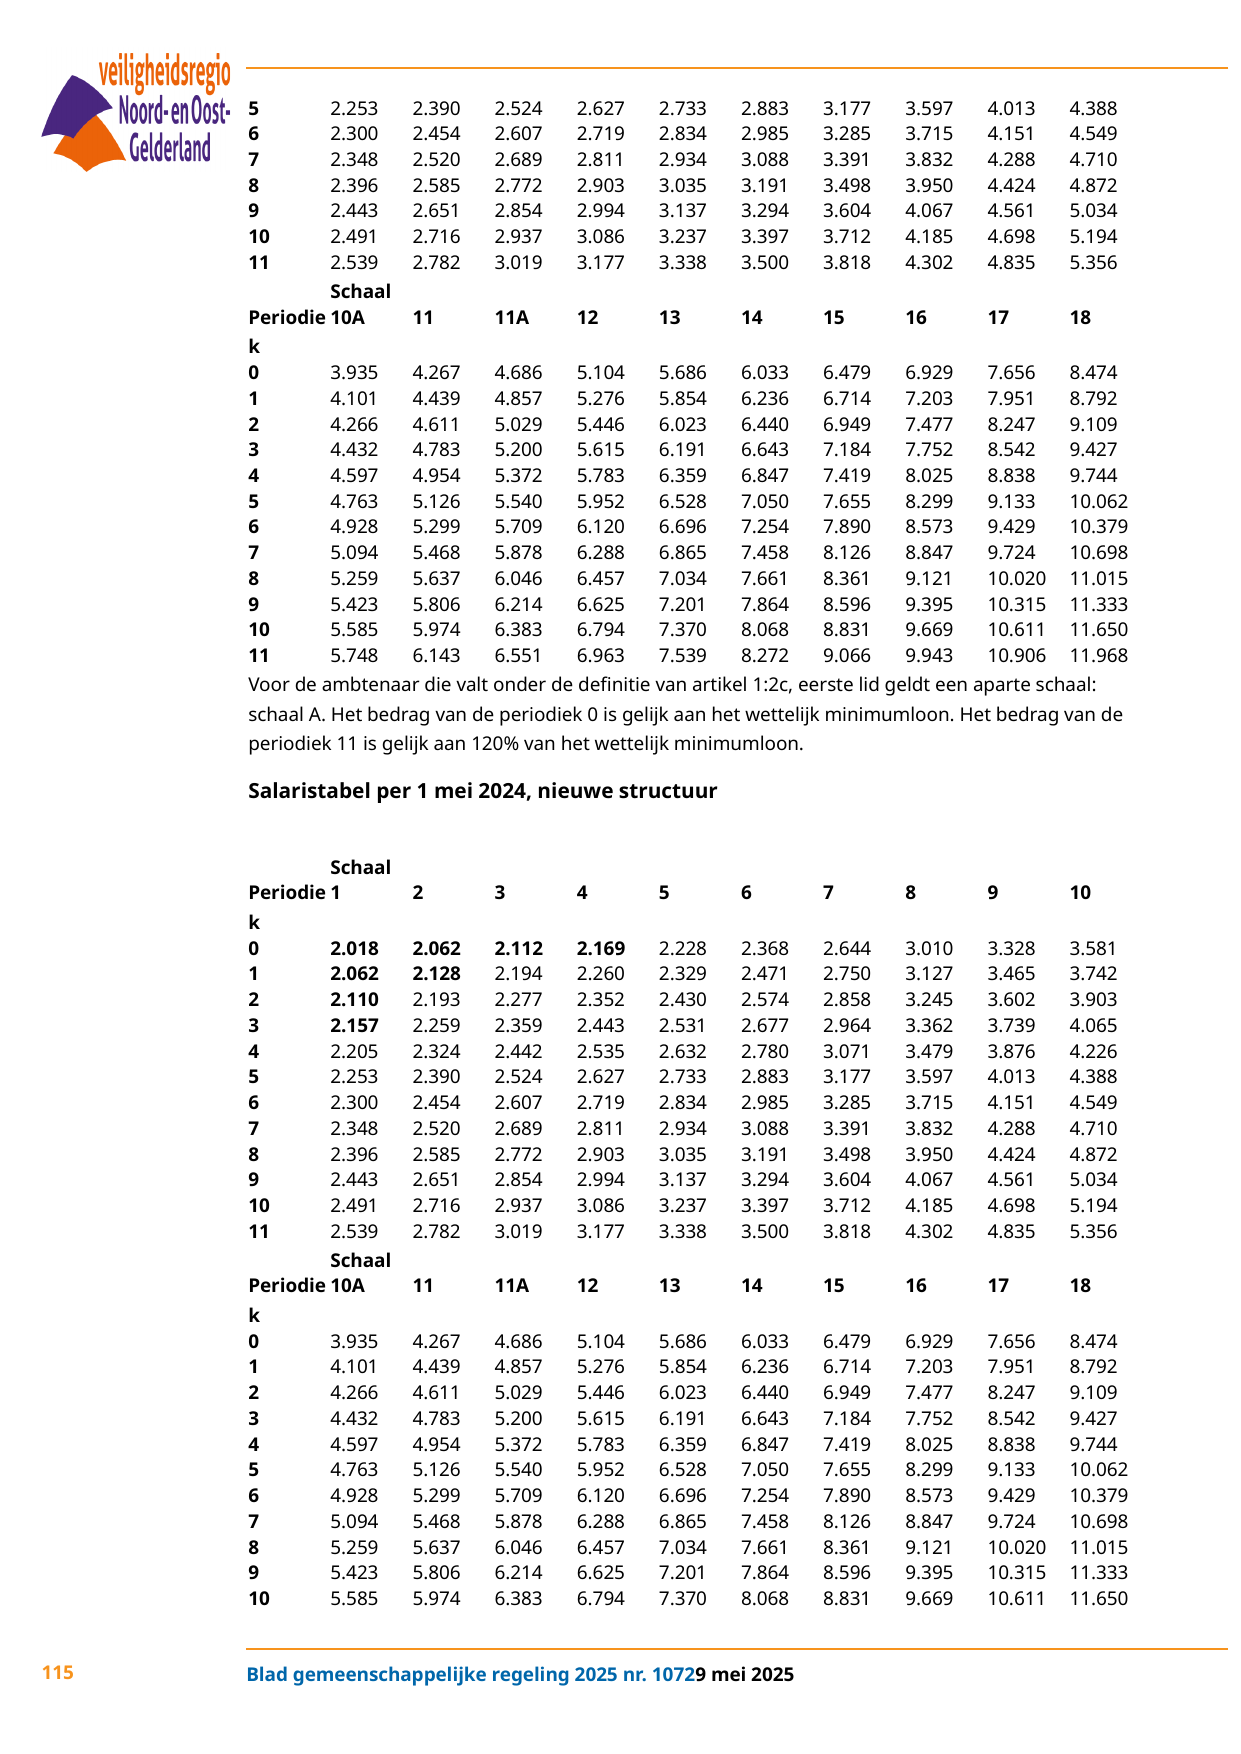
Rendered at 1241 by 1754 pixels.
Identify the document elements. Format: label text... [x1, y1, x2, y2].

table_cell 2.834 [659, 121, 741, 146]
table_cell 3.035 [659, 1141, 741, 1166]
table_cell 3.338 [659, 1218, 741, 1244]
table_cell 5.094 [330, 1508, 412, 1534]
table_cell 6.479 [823, 359, 905, 385]
table_cell 7.184 [823, 436, 905, 462]
table_cell 5.637 [412, 1534, 494, 1559]
table_cell 5.034 [1069, 1166, 1152, 1192]
table_cell 5 [248, 1457, 330, 1482]
table_cell 11A [494, 304, 577, 359]
table_cell 8 [248, 1141, 330, 1166]
table_cell 5 [659, 880, 741, 935]
table_cell 5.194 [1069, 224, 1152, 249]
table_cell 8.847 [905, 539, 987, 565]
table_cell 7.201 [659, 1560, 741, 1585]
table_cell 8.025 [905, 1431, 987, 1457]
table_cell 9.427 [1069, 436, 1152, 462]
table_cell 5.126 [412, 488, 494, 514]
table_cell 3.137 [659, 1166, 741, 1192]
table_cell 3.597 [905, 1064, 987, 1089]
table_cell 8.838 [987, 462, 1069, 488]
table_cell 2.253 [330, 95, 412, 121]
table_cell 7.539 [659, 642, 741, 668]
table_cell 3.137 [659, 198, 741, 223]
table_cell 2.300 [330, 121, 412, 146]
table_cell 2.854 [494, 198, 577, 223]
table_cell 8 [248, 565, 330, 591]
table_cell 5.585 [330, 617, 412, 642]
table_cell 1 [330, 880, 412, 935]
table_cell 7.419 [823, 462, 905, 488]
table_cell 2.607 [494, 121, 577, 146]
table_cell 2.260 [577, 961, 659, 986]
table_cell 8.838 [987, 1431, 1069, 1457]
table_cell 18 [1069, 1273, 1152, 1328]
table_cell 2.539 [330, 1218, 412, 1244]
table_cell 5.709 [494, 514, 577, 539]
table_cell 9.669 [905, 617, 987, 642]
table_cell Periodiek [248, 880, 330, 935]
table_cell 3.950 [905, 172, 987, 198]
table_cell 6.120 [577, 1483, 659, 1508]
table_cell 10.020 [987, 565, 1069, 591]
table_cell 2.491 [330, 224, 412, 249]
table_cell 7.951 [987, 1354, 1069, 1379]
table_cell 8.299 [905, 1457, 987, 1482]
table_cell 7.458 [741, 1508, 823, 1534]
table_cell 14 [741, 1273, 823, 1328]
table_cell 3.581 [1069, 935, 1152, 961]
table_cell 4.857 [494, 1354, 577, 1379]
table_cell 8.247 [987, 411, 1069, 436]
table_cell 10.906 [987, 642, 1069, 668]
table_cell 6.714 [823, 385, 905, 411]
table_header [248, 854, 330, 879]
table_cell 3.237 [659, 1192, 741, 1218]
table_cell 16 [905, 1273, 987, 1328]
table_cell 3.715 [905, 1089, 987, 1115]
table_cell 2.396 [330, 1141, 412, 1166]
table_cell 4.424 [987, 172, 1069, 198]
table_cell 6.440 [741, 411, 823, 436]
table_cell 2.352 [577, 986, 659, 1012]
table_cell 6 [741, 880, 823, 935]
table_cell 0 [248, 1328, 330, 1354]
table_cell 6.696 [659, 514, 741, 539]
table_cell 12 [577, 304, 659, 359]
table_cell 7.203 [905, 385, 987, 411]
table_cell 7 [248, 1115, 330, 1141]
table_cell 18 [1069, 304, 1152, 359]
table_cell 4.185 [905, 1192, 987, 1218]
table_cell 15 [823, 1273, 905, 1328]
table_cell 11.968 [1069, 642, 1152, 668]
table_cell 8 [248, 1534, 330, 1559]
table_header Schaal [330, 278, 412, 304]
table_cell 6.528 [659, 488, 741, 514]
table_cell 5.372 [494, 462, 577, 488]
table_cell 7.951 [987, 385, 1069, 411]
table_cell 5.029 [494, 411, 577, 436]
table_cell 2.883 [741, 95, 823, 121]
table_cell 6 [248, 1089, 330, 1115]
table_cell 11.650 [1069, 1585, 1152, 1611]
table_cell 4.561 [987, 198, 1069, 223]
table_cell 2.110 [330, 986, 412, 1012]
table_cell 8 [248, 172, 330, 198]
table_cell 10.315 [987, 591, 1069, 617]
table_cell 9.109 [1069, 1380, 1152, 1405]
table_cell 3.088 [741, 1115, 823, 1141]
table_cell 6.236 [741, 385, 823, 411]
table_cell 7.050 [741, 488, 823, 514]
table_cell 4 [248, 1431, 330, 1457]
table_cell 9.133 [987, 488, 1069, 514]
table_cell 8.596 [823, 591, 905, 617]
table_cell 4.611 [412, 411, 494, 436]
table_cell 2.811 [577, 146, 659, 172]
table_cell 5.126 [412, 1457, 494, 1482]
table_cell 3.818 [823, 249, 905, 275]
table_cell 7.890 [823, 514, 905, 539]
table_cell 3.237 [659, 224, 741, 249]
table_cell 6.929 [905, 1328, 987, 1354]
table_header Schaal [330, 1247, 412, 1273]
table_cell 2.359 [494, 1012, 577, 1038]
table_cell 3.191 [741, 172, 823, 198]
table_cell 14 [741, 304, 823, 359]
table_cell 3.500 [741, 249, 823, 275]
table_cell 6.949 [823, 1380, 905, 1405]
table_cell 2.677 [741, 1012, 823, 1038]
table_cell 5.029 [494, 1380, 577, 1405]
table_cell 2.112 [494, 935, 577, 961]
table_cell 3.818 [823, 1218, 905, 1244]
table_cell 4.928 [330, 514, 412, 539]
table_cell 7.890 [823, 1483, 905, 1508]
table_cell 17 [987, 304, 1069, 359]
table_cell 2.259 [412, 1012, 494, 1038]
table_cell 3.285 [823, 1089, 905, 1115]
table_cell 4.266 [330, 411, 412, 436]
table_cell 9.669 [905, 1585, 987, 1611]
table_cell 2.716 [412, 1192, 494, 1218]
table_cell 6.023 [659, 411, 741, 436]
table_cell 6.551 [494, 642, 577, 668]
table_cell 7.656 [987, 359, 1069, 385]
table_cell 3.086 [577, 1192, 659, 1218]
table_cell 4.561 [987, 1166, 1069, 1192]
table_cell 7.050 [741, 1457, 823, 1482]
table_cell 2.733 [659, 95, 741, 121]
table_cell 5.356 [1069, 249, 1152, 275]
table_cell 3.086 [577, 224, 659, 249]
table_cell 4.439 [412, 385, 494, 411]
table_cell 4.710 [1069, 1115, 1152, 1141]
table_cell 5.585 [330, 1585, 412, 1611]
table_cell 2.368 [741, 935, 823, 961]
table_cell 6.214 [494, 1560, 577, 1585]
table_cell 4 [577, 880, 659, 935]
table_cell 2.689 [494, 146, 577, 172]
table_cell 2 [412, 880, 494, 935]
table_cell 2.780 [741, 1038, 823, 1063]
table_cell 3.177 [577, 1218, 659, 1244]
table_cell 5.878 [494, 539, 577, 565]
table_cell 9 [248, 198, 330, 223]
table_cell 2.443 [577, 1012, 659, 1038]
table_cell 2.062 [330, 961, 412, 986]
table_cell 2.277 [494, 986, 577, 1012]
table_cell 7.203 [905, 1354, 987, 1379]
table_cell 5.709 [494, 1483, 577, 1508]
table_cell 3 [248, 1405, 330, 1431]
table_cell 5.540 [494, 488, 577, 514]
table_cell 4.835 [987, 1218, 1069, 1244]
table_cell 2.157 [330, 1012, 412, 1038]
table_cell 4.267 [412, 359, 494, 385]
table_cell 2.937 [494, 224, 577, 249]
table_cell 5.094 [330, 539, 412, 565]
table_cell 9.395 [905, 1560, 987, 1585]
table_cell 2.934 [659, 146, 741, 172]
table_cell 7.752 [905, 1405, 987, 1431]
table_cell 10.379 [1069, 514, 1152, 539]
table_cell 4.267 [412, 1328, 494, 1354]
table_cell 3.479 [905, 1038, 987, 1063]
table_cell 4.954 [412, 462, 494, 488]
table_cell 6.457 [577, 565, 659, 591]
table_cell 3.294 [741, 198, 823, 223]
table_cell 2.193 [412, 986, 494, 1012]
table_cell 11.015 [1069, 565, 1152, 591]
table_cell 2.985 [741, 1089, 823, 1115]
table_cell 2.539 [330, 249, 412, 275]
table_cell 8.299 [905, 488, 987, 514]
table_cell 6.046 [494, 1534, 577, 1559]
table_cell 2.585 [412, 172, 494, 198]
table_cell 4.288 [987, 146, 1069, 172]
table_cell 3.742 [1069, 961, 1152, 986]
table_cell 9.109 [1069, 411, 1152, 436]
table_cell 4.783 [412, 1405, 494, 1431]
table_cell 7 [248, 146, 330, 172]
table_cell 10.698 [1069, 1508, 1152, 1534]
table_cell 6.865 [659, 539, 741, 565]
table_cell 3.715 [905, 121, 987, 146]
table_cell 2.520 [412, 146, 494, 172]
table_cell 3.832 [905, 1115, 987, 1141]
table_cell 10 [248, 1192, 330, 1218]
table_cell 8.126 [823, 539, 905, 565]
table_cell 2.205 [330, 1038, 412, 1063]
table_cell 4.067 [905, 1166, 987, 1192]
table_cell 7 [248, 1508, 330, 1534]
table_cell 5.615 [577, 1405, 659, 1431]
table_cell 3.500 [741, 1218, 823, 1244]
table_cell 6.236 [741, 1354, 823, 1379]
table_cell 2.128 [412, 961, 494, 986]
table_cell 11 [412, 304, 494, 359]
table_cell 4.013 [987, 1064, 1069, 1089]
table_cell 6.643 [741, 1405, 823, 1431]
table_cell 7.655 [823, 488, 905, 514]
table_cell 4.151 [987, 1089, 1069, 1115]
table_cell 10.698 [1069, 539, 1152, 565]
table_cell 3.712 [823, 224, 905, 249]
table_cell 2.854 [494, 1166, 577, 1192]
table_cell 2.442 [494, 1038, 577, 1063]
table_cell 6.457 [577, 1534, 659, 1559]
table_cell 3.088 [741, 146, 823, 172]
table_cell 9.724 [987, 539, 1069, 565]
table_cell 3.071 [823, 1038, 905, 1063]
table_cell 7.034 [659, 565, 741, 591]
picture [41, 47, 231, 172]
table_cell 2.348 [330, 1115, 412, 1141]
table_cell 9.395 [905, 591, 987, 617]
table_cell 10.020 [987, 1534, 1069, 1559]
table_cell 3.876 [987, 1038, 1069, 1063]
table_cell 8.025 [905, 462, 987, 488]
table_cell 6.696 [659, 1483, 741, 1508]
table_cell 6.949 [823, 411, 905, 436]
table_cell 5.356 [1069, 1218, 1152, 1244]
table_cell 3.019 [494, 249, 577, 275]
table_cell 11.333 [1069, 591, 1152, 617]
table_cell 5.974 [412, 617, 494, 642]
table_cell 3.604 [823, 1166, 905, 1192]
text Voor de ambtenaar die valt onder de definitie van artikel 1:2c, eerste lid geldt een aparte schaal: schaal A. Het bedrag van de periodiek 0 is gelijk aan het wettelijk minimumloon. Het bedrag van de periodiek 11 is gelijk aan 120% van het wettelijk minimumloon. [248, 671, 1152, 756]
table_header Schaal [330, 854, 412, 879]
table_cell 2.716 [412, 224, 494, 249]
table_cell 5.276 [577, 1354, 659, 1379]
table_cell 6.847 [741, 462, 823, 488]
table_cell 4.432 [330, 1405, 412, 1431]
table_cell 2.772 [494, 172, 577, 198]
table_cell 10 [248, 1585, 330, 1611]
table_cell 2.520 [412, 1115, 494, 1141]
table_cell 2.607 [494, 1089, 577, 1115]
table_cell 4.288 [987, 1115, 1069, 1141]
table_cell 5.104 [577, 1328, 659, 1354]
table_cell 5.276 [577, 385, 659, 411]
table_cell 2.733 [659, 1064, 741, 1089]
table_cell 3.950 [905, 1141, 987, 1166]
table_cell 2.651 [412, 198, 494, 223]
table_cell 2.454 [412, 1089, 494, 1115]
table_cell 2.903 [577, 1141, 659, 1166]
table_cell 4.151 [987, 121, 1069, 146]
table_cell 0 [248, 359, 330, 385]
table_cell 7.254 [741, 1483, 823, 1508]
table_cell 6.288 [577, 539, 659, 565]
table_header [248, 1247, 330, 1273]
table_cell 8.542 [987, 436, 1069, 462]
table_cell 8.272 [741, 642, 823, 668]
table_cell 2.985 [741, 121, 823, 146]
table_cell 2.531 [659, 1012, 741, 1038]
table_cell 7.419 [823, 1431, 905, 1457]
table_cell 9 [248, 1166, 330, 1192]
table_cell 4.597 [330, 1431, 412, 1457]
table_cell 8.474 [1069, 1328, 1152, 1354]
table_cell 2.524 [494, 1064, 577, 1089]
table_cell 2.390 [412, 1064, 494, 1089]
table_cell 6.528 [659, 1457, 741, 1482]
table_cell 2.811 [577, 1115, 659, 1141]
table_cell 4.424 [987, 1141, 1069, 1166]
table_cell 5.615 [577, 436, 659, 462]
table_cell 7.661 [741, 1534, 823, 1559]
table_cell 4.013 [987, 95, 1069, 121]
table_cell 10 [248, 224, 330, 249]
table_cell 8.068 [741, 617, 823, 642]
table_cell 2 [248, 986, 330, 1012]
table_cell 5.259 [330, 1534, 412, 1559]
table_cell 4.185 [905, 224, 987, 249]
table_cell 6.440 [741, 1380, 823, 1405]
table_cell 3.127 [905, 961, 987, 986]
table_cell 3 [248, 436, 330, 462]
table_cell 4.763 [330, 488, 412, 514]
table_cell 1 [248, 961, 330, 986]
table_cell 5.748 [330, 642, 412, 668]
table_cell 5.637 [412, 565, 494, 591]
table_cell 8.361 [823, 565, 905, 591]
table_cell 9.121 [905, 565, 987, 591]
table_cell 5.854 [659, 385, 741, 411]
table_cell 5.974 [412, 1585, 494, 1611]
table_cell 6 [248, 514, 330, 539]
table_cell 7.656 [987, 1328, 1069, 1354]
table_cell 2.585 [412, 1141, 494, 1166]
table_cell 2.253 [330, 1064, 412, 1089]
table_cell 4.302 [905, 1218, 987, 1244]
table_cell 2.443 [330, 1166, 412, 1192]
table_cell 2.574 [741, 986, 823, 1012]
table_cell 9 [987, 880, 1069, 935]
table_cell 3.498 [823, 1141, 905, 1166]
table_cell 9.429 [987, 1483, 1069, 1508]
table_cell 4.710 [1069, 146, 1152, 172]
table_cell 11.333 [1069, 1560, 1152, 1585]
table_cell 7.370 [659, 1585, 741, 1611]
table_cell 10.315 [987, 1560, 1069, 1585]
table_cell 4.686 [494, 359, 577, 385]
table_cell 2.324 [412, 1038, 494, 1063]
table_cell 6.643 [741, 436, 823, 462]
table_cell 4.783 [412, 436, 494, 462]
table_cell 4.266 [330, 1380, 412, 1405]
table_cell 10.379 [1069, 1483, 1152, 1508]
table_cell 7 [823, 880, 905, 935]
table_cell 2.300 [330, 1089, 412, 1115]
table_cell 5.446 [577, 1380, 659, 1405]
table_cell 7.201 [659, 591, 741, 617]
table_cell 3.935 [330, 1328, 412, 1354]
text Salaristabel per 1 mei 2024, nieuwe structuur [248, 776, 1152, 804]
table_cell 8.573 [905, 1483, 987, 1508]
table_cell 12 [577, 1273, 659, 1328]
table_cell 3.739 [987, 1012, 1069, 1038]
table_cell 7.458 [741, 539, 823, 565]
table_cell 3.245 [905, 986, 987, 1012]
table_cell 5.806 [412, 591, 494, 617]
table_cell 4.763 [330, 1457, 412, 1482]
table_cell 8.126 [823, 1508, 905, 1534]
table_cell 2.524 [494, 95, 577, 121]
table_cell 2.329 [659, 961, 741, 986]
table_cell 5.686 [659, 359, 741, 385]
table_cell 4.954 [412, 1431, 494, 1457]
table_cell 3.285 [823, 121, 905, 146]
table_cell 6.191 [659, 1405, 741, 1431]
table_cell 4.439 [412, 1354, 494, 1379]
table_cell 3.362 [905, 1012, 987, 1038]
table_header [248, 278, 330, 304]
table_cell 10 [1069, 880, 1152, 935]
table_cell 4.432 [330, 436, 412, 462]
table_cell 2.454 [412, 121, 494, 146]
table_cell 6.023 [659, 1380, 741, 1405]
table_cell 7.184 [823, 1405, 905, 1431]
table_cell 11.015 [1069, 1534, 1152, 1559]
table_cell 9.133 [987, 1457, 1069, 1482]
table_cell 3.498 [823, 172, 905, 198]
table_cell 5.468 [412, 539, 494, 565]
table_cell 7.370 [659, 617, 741, 642]
table_cell 2.535 [577, 1038, 659, 1063]
table_cell 7.477 [905, 1380, 987, 1405]
table_cell 2.169 [577, 935, 659, 961]
table_cell 3.010 [905, 935, 987, 961]
table_cell 4 [248, 462, 330, 488]
table_cell 2.390 [412, 95, 494, 121]
table_cell 2.772 [494, 1141, 577, 1166]
table_cell 3.191 [741, 1141, 823, 1166]
table_cell 13 [659, 1273, 741, 1328]
table_cell 2.750 [823, 961, 905, 986]
table_cell 3.935 [330, 359, 412, 385]
table_cell 6.033 [741, 359, 823, 385]
table_cell 2.903 [577, 172, 659, 198]
table_cell 4.226 [1069, 1038, 1152, 1063]
table_cell 3.604 [823, 198, 905, 223]
table_cell 9.744 [1069, 462, 1152, 488]
table_cell 4.388 [1069, 1064, 1152, 1089]
table_cell 7.477 [905, 411, 987, 436]
table_cell 6.625 [577, 1560, 659, 1585]
table_cell 9.427 [1069, 1405, 1152, 1431]
table_cell 7.655 [823, 1457, 905, 1482]
table_cell 2.689 [494, 1115, 577, 1141]
table_cell 6.714 [823, 1354, 905, 1379]
table_cell 3.391 [823, 146, 905, 172]
table_cell 8.068 [741, 1585, 823, 1611]
table_cell 5.200 [494, 436, 577, 462]
table_cell 2.644 [823, 935, 905, 961]
table_cell 4.101 [330, 385, 412, 411]
table_cell 2.471 [741, 961, 823, 986]
table_cell 4.872 [1069, 172, 1152, 198]
table_cell 10.062 [1069, 1457, 1152, 1482]
table_cell 10A [330, 1273, 412, 1328]
table_cell 2.834 [659, 1089, 741, 1115]
table_cell 9.943 [905, 642, 987, 668]
table_cell 11 [412, 1273, 494, 1328]
table_cell 4.549 [1069, 121, 1152, 146]
table_cell 7.034 [659, 1534, 741, 1559]
table_cell 6.794 [577, 1585, 659, 1611]
table_cell 4.698 [987, 1192, 1069, 1218]
table_cell 5.468 [412, 1508, 494, 1534]
table_cell 9.429 [987, 514, 1069, 539]
table_cell 7.864 [741, 591, 823, 617]
table_cell 2.062 [412, 935, 494, 961]
table_cell 3.177 [577, 249, 659, 275]
table_cell 2.782 [412, 1218, 494, 1244]
table_cell 6.847 [741, 1431, 823, 1457]
table_cell 5.686 [659, 1328, 741, 1354]
table_cell 7.864 [741, 1560, 823, 1585]
table_cell 3.397 [741, 224, 823, 249]
table_cell 3.019 [494, 1218, 577, 1244]
table_cell 8.596 [823, 1560, 905, 1585]
table_cell 5.104 [577, 359, 659, 385]
table_cell 2.194 [494, 961, 577, 986]
table_cell 5.372 [494, 1431, 577, 1457]
table_cell 3.597 [905, 95, 987, 121]
table_cell 8.474 [1069, 359, 1152, 385]
table_cell 5.423 [330, 1560, 412, 1585]
table_cell 4.067 [905, 198, 987, 223]
table_cell 9 [248, 1560, 330, 1585]
table_cell 6.191 [659, 436, 741, 462]
table_cell 5.299 [412, 514, 494, 539]
table_cell 8.361 [823, 1534, 905, 1559]
table_cell 6.383 [494, 617, 577, 642]
table_cell 7.661 [741, 565, 823, 591]
table_cell 3.903 [1069, 986, 1152, 1012]
table_cell 4 [248, 1038, 330, 1063]
table_cell 4.928 [330, 1483, 412, 1508]
table_cell 9.121 [905, 1534, 987, 1559]
table_cell 5 [248, 1064, 330, 1089]
table_cell 5.299 [412, 1483, 494, 1508]
table_cell 2.782 [412, 249, 494, 275]
table_cell 3.602 [987, 986, 1069, 1012]
table_cell Periodiek [248, 1273, 330, 1328]
table_cell 3.465 [987, 961, 1069, 986]
table_cell 5.952 [577, 1457, 659, 1482]
table_cell 5.783 [577, 1431, 659, 1457]
table_cell 11 [248, 249, 330, 275]
table_cell 5.878 [494, 1508, 577, 1534]
table_cell 2.430 [659, 986, 741, 1012]
table_cell 7 [248, 539, 330, 565]
table_cell 13 [659, 304, 741, 359]
table_cell 5.783 [577, 462, 659, 488]
table_cell 9.066 [823, 642, 905, 668]
table_cell 8.831 [823, 1585, 905, 1611]
table_cell 4.549 [1069, 1089, 1152, 1115]
table_cell 3.832 [905, 146, 987, 172]
table_cell 6.033 [741, 1328, 823, 1354]
table_cell 17 [987, 1273, 1069, 1328]
table_cell 0 [248, 935, 330, 961]
table_cell 8.247 [987, 1380, 1069, 1405]
table_cell 4.857 [494, 385, 577, 411]
table_cell 5.194 [1069, 1192, 1152, 1218]
table_cell 4.686 [494, 1328, 577, 1354]
table_cell 6.359 [659, 462, 741, 488]
table_cell 2.858 [823, 986, 905, 1012]
table_cell 6.143 [412, 642, 494, 668]
table_cell 8 [905, 880, 987, 935]
table_cell 2.964 [823, 1012, 905, 1038]
table_cell 1 [248, 1354, 330, 1379]
table_cell 10.611 [987, 617, 1069, 642]
table_cell 11.650 [1069, 617, 1152, 642]
table_cell 11 [248, 1218, 330, 1244]
table_cell 5.806 [412, 1560, 494, 1585]
table_cell 2.937 [494, 1192, 577, 1218]
table_cell 5.540 [494, 1457, 577, 1482]
table_cell 8.542 [987, 1405, 1069, 1431]
table_cell 5 [248, 95, 330, 121]
table_cell 9 [248, 591, 330, 617]
table_cell 3.391 [823, 1115, 905, 1141]
table_cell 2.719 [577, 1089, 659, 1115]
table_cell 6 [248, 121, 330, 146]
table_cell 4.872 [1069, 1141, 1152, 1166]
table_cell 3 [248, 1012, 330, 1038]
table_cell 8.831 [823, 617, 905, 642]
table_cell 10.611 [987, 1585, 1069, 1611]
table_cell 3.177 [823, 95, 905, 121]
table_cell 2.018 [330, 935, 412, 961]
table_cell 4.698 [987, 224, 1069, 249]
table_cell 9.744 [1069, 1431, 1152, 1457]
table_cell 3.338 [659, 249, 741, 275]
table_cell 2.396 [330, 172, 412, 198]
table_cell 7.752 [905, 436, 987, 462]
table_cell 5.446 [577, 411, 659, 436]
table_cell 2.994 [577, 198, 659, 223]
table_cell 2.994 [577, 1166, 659, 1192]
table_cell 3.712 [823, 1192, 905, 1218]
table_cell 6.288 [577, 1508, 659, 1534]
table_cell 6.359 [659, 1431, 741, 1457]
table_cell 6.120 [577, 514, 659, 539]
table_cell 6.046 [494, 565, 577, 591]
table_cell 6 [248, 1483, 330, 1508]
table_cell 5.034 [1069, 198, 1152, 223]
table_cell 5.423 [330, 591, 412, 617]
table_cell 3 [494, 880, 577, 935]
table_cell 2.651 [412, 1166, 494, 1192]
table_cell 16 [905, 304, 987, 359]
table_cell 4.101 [330, 1354, 412, 1379]
table_cell 8.792 [1069, 385, 1152, 411]
table_cell 10 [248, 617, 330, 642]
table_cell 2.719 [577, 121, 659, 146]
table_cell 2.443 [330, 198, 412, 223]
table_cell 2.348 [330, 146, 412, 172]
table_cell 2.627 [577, 1064, 659, 1089]
table_cell 3.294 [741, 1166, 823, 1192]
table_cell 8.792 [1069, 1354, 1152, 1379]
table_cell 10.062 [1069, 488, 1152, 514]
table_cell 11A [494, 1273, 577, 1328]
table_cell 3.328 [987, 935, 1069, 961]
table_cell 2.627 [577, 95, 659, 121]
table_cell 5.854 [659, 1354, 741, 1379]
table_cell Periodiek [248, 304, 330, 359]
table_cell 4.388 [1069, 95, 1152, 121]
table_cell 15 [823, 304, 905, 359]
table_cell 2.934 [659, 1115, 741, 1141]
table_cell 5 [248, 488, 330, 514]
table_cell 10A [330, 304, 412, 359]
table_cell 1 [248, 385, 330, 411]
table_cell 5.952 [577, 488, 659, 514]
table_cell 9.724 [987, 1508, 1069, 1534]
table_cell 2.228 [659, 935, 741, 961]
table_cell 2.632 [659, 1038, 741, 1063]
table_cell 6.929 [905, 359, 987, 385]
table_cell 7.254 [741, 514, 823, 539]
table_cell 4.065 [1069, 1012, 1152, 1038]
table_cell 3.397 [741, 1192, 823, 1218]
table_cell 6.794 [577, 617, 659, 642]
table_cell 6.214 [494, 591, 577, 617]
table_cell 5.200 [494, 1405, 577, 1431]
table_cell 11 [248, 642, 330, 668]
table_cell 8.573 [905, 514, 987, 539]
table_cell 6.479 [823, 1328, 905, 1354]
table_cell 2.883 [741, 1064, 823, 1089]
table_cell 4.611 [412, 1380, 494, 1405]
table_cell 2.491 [330, 1192, 412, 1218]
table_cell 3.035 [659, 172, 741, 198]
table_cell 6.865 [659, 1508, 741, 1534]
table_cell 4.597 [330, 462, 412, 488]
table_cell 6.625 [577, 591, 659, 617]
table_cell 3.177 [823, 1064, 905, 1089]
table_cell 4.302 [905, 249, 987, 275]
table_cell 2 [248, 411, 330, 436]
table_cell 4.835 [987, 249, 1069, 275]
table_cell 2 [248, 1380, 330, 1405]
table_cell 6.383 [494, 1585, 577, 1611]
table_cell 8.847 [905, 1508, 987, 1534]
table_cell 5.259 [330, 565, 412, 591]
table_cell 6.963 [577, 642, 659, 668]
